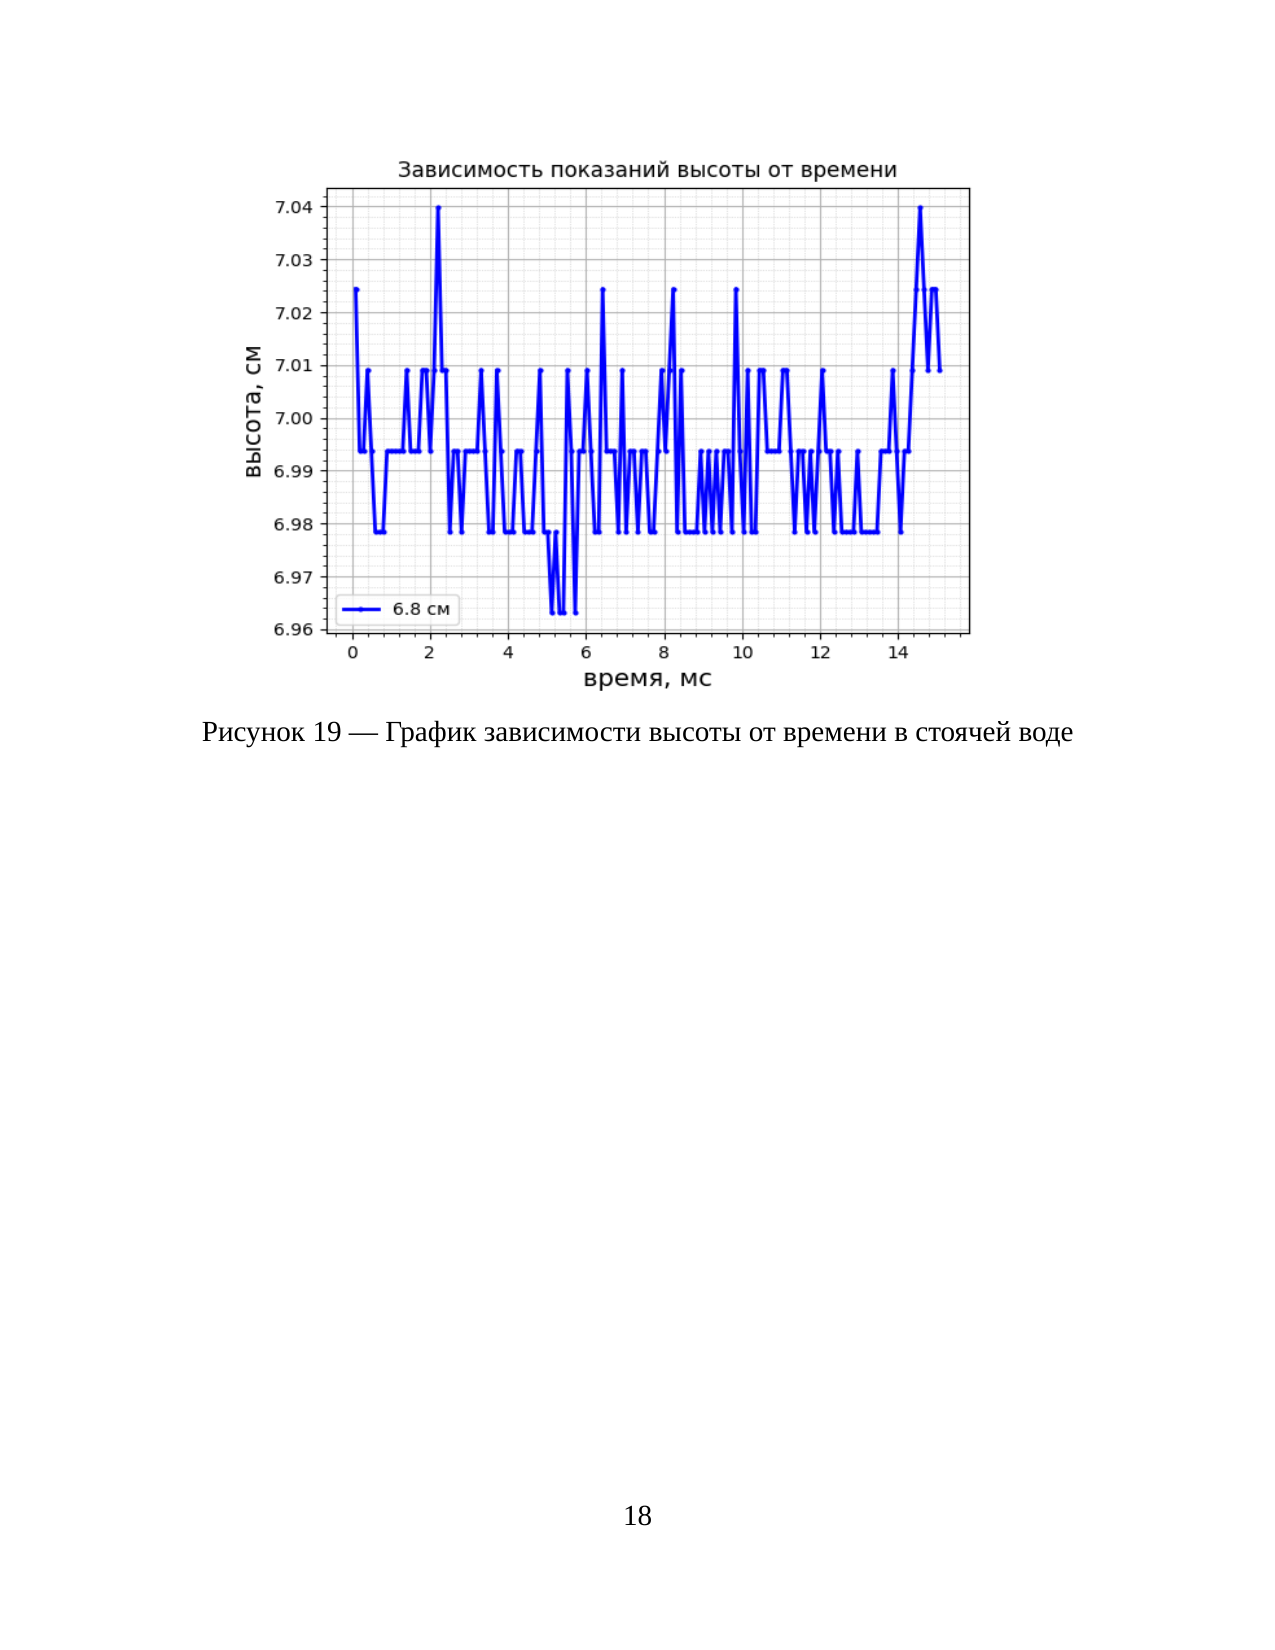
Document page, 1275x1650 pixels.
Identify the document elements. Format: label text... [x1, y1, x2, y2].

text Рисунок 19 — График зависимости высоты от времени в стоячей воде [118, 697, 1157, 747]
picture [223, 118, 1052, 697]
